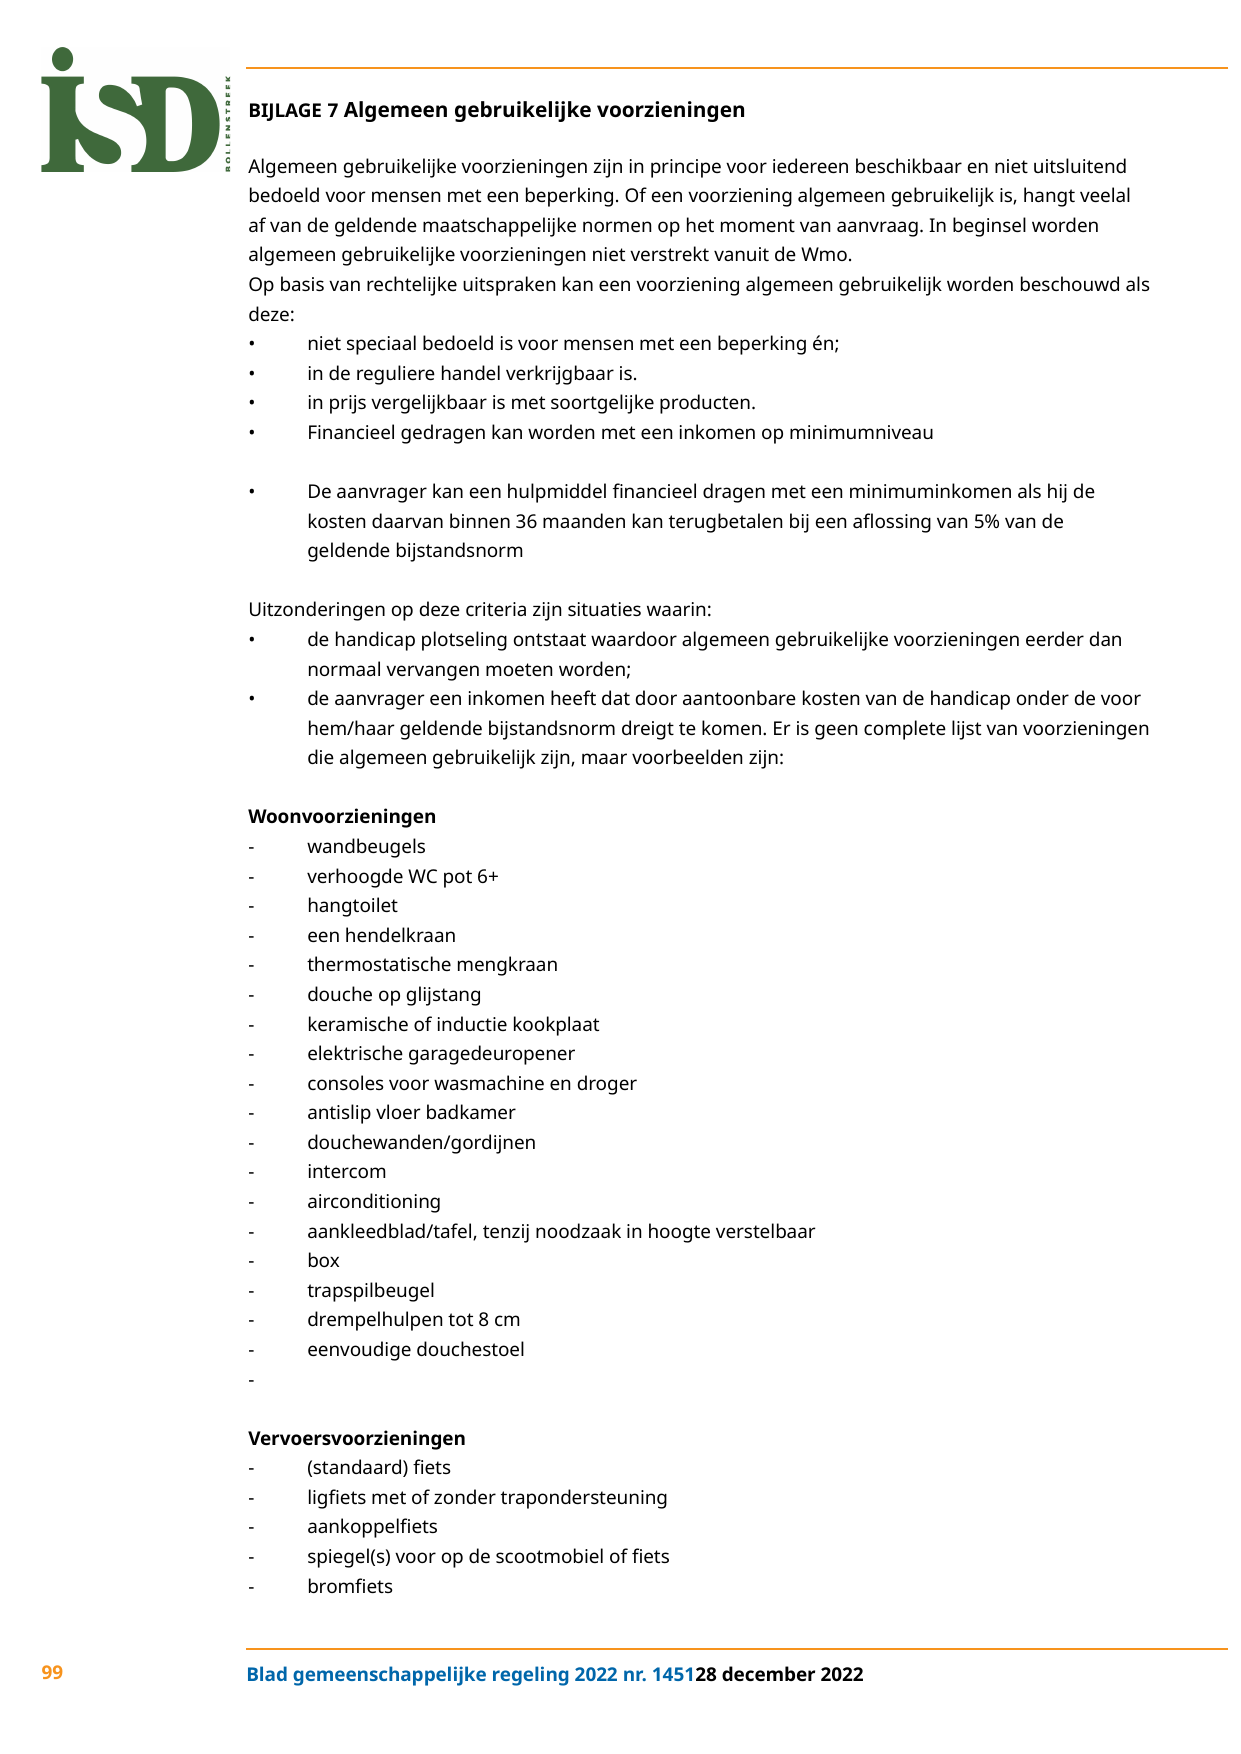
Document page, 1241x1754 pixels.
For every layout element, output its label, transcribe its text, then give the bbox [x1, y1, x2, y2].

list drempelhulpen tot 8 cm [248, 1307, 1152, 1332]
list thermostatische mengkraan [248, 952, 1152, 977]
list aankoppelfiets [248, 1514, 1152, 1539]
list trapspilbeugel [248, 1277, 1152, 1303]
list De aanvrager kan een hulpmiddel financieel dragen met een minimuminkomen als hij de kosten daarvan binnen 36 maanden kan terugbetalen bij een aflossing van 5% van de geldende bijstandsnorm [248, 478, 1152, 563]
list wandbeugels [248, 833, 1152, 859]
list spiegel(s) voor op de scootmobiel of fiets [248, 1543, 1152, 1569]
list verhoogde WC pot 6+ [248, 863, 1152, 889]
list airconditioning [248, 1188, 1152, 1214]
list bromfiets [248, 1573, 1152, 1599]
list box [248, 1247, 1152, 1273]
text Algemeen gebruikelijke voorzieningen zijn in principe voor iedereen beschikbaar en niet uitsluitend bedoeld voor mensen met een beperking. Of een voorziening algemeen gebruikelijk is, hangt veelal af van de geldende maatschappelijke normen op het moment van aanvraag. In beginsel worden algemeen gebruikelijke voorzieningen niet verstrekt vanuit de Wmo. [248, 153, 1152, 267]
text Woonvoorzieningen [248, 804, 1152, 829]
list aankleedblad/tafel, tenzij noodzaak in hoogte verstelbaar [248, 1218, 1152, 1244]
picture [41, 47, 231, 172]
text Op basis van rechtelijke uitspraken kan een voorziening algemeen gebruikelijk worden beschouwd als deze: [248, 271, 1152, 327]
list een hendelkraan [248, 922, 1152, 948]
list Financieel gedragen kan worden met een inkomen op minimumniveau [248, 419, 1152, 445]
list eenvoudige douchestoel [248, 1336, 1152, 1362]
list douche op glijstang [248, 981, 1152, 1007]
list antislip vloer badkamer [248, 1099, 1152, 1125]
list douchewanden/gordijnen [248, 1129, 1152, 1155]
list ligfiets met of zonder trapondersteuning [248, 1484, 1152, 1510]
list hangtoilet [248, 892, 1152, 918]
list elektrische garagedeuropener [248, 1040, 1152, 1066]
list consoles voor wasmachine en droger [248, 1070, 1152, 1096]
text Uitzonderingen op deze criteria zijn situaties waarin: [248, 597, 1152, 622]
list intercom [248, 1159, 1152, 1184]
list niet speciaal bedoeld is voor mensen met een beperking én; [248, 330, 1152, 356]
list keramische of inductie kookplaat [248, 1011, 1152, 1037]
text BIJLAGE 7 Algemeen gebruikelijke voorzieningen [248, 95, 1152, 123]
list in prijs vergelijkbaar is met soortgelijke producten. [248, 389, 1152, 415]
list in de reguliere handel verkrijgbaar is. [248, 360, 1152, 386]
text Vervoersvoorzieningen [248, 1425, 1152, 1451]
list de aanvrager een inkomen heeft dat door aantoonbare kosten van de handicap onder de voor hem/haar geldende bijstandsnorm dreigt te komen. Er is geen complete lijst van voorzieningen die algemeen gebruikelijk zijn, maar voorbeelden zijn: [248, 685, 1152, 770]
list (standaard) fiets [248, 1454, 1152, 1480]
list de handicap plotseling ontstaat waardoor algemeen gebruikelijke voorzieningen eerder dan normaal vervangen moeten worden; [248, 626, 1152, 682]
